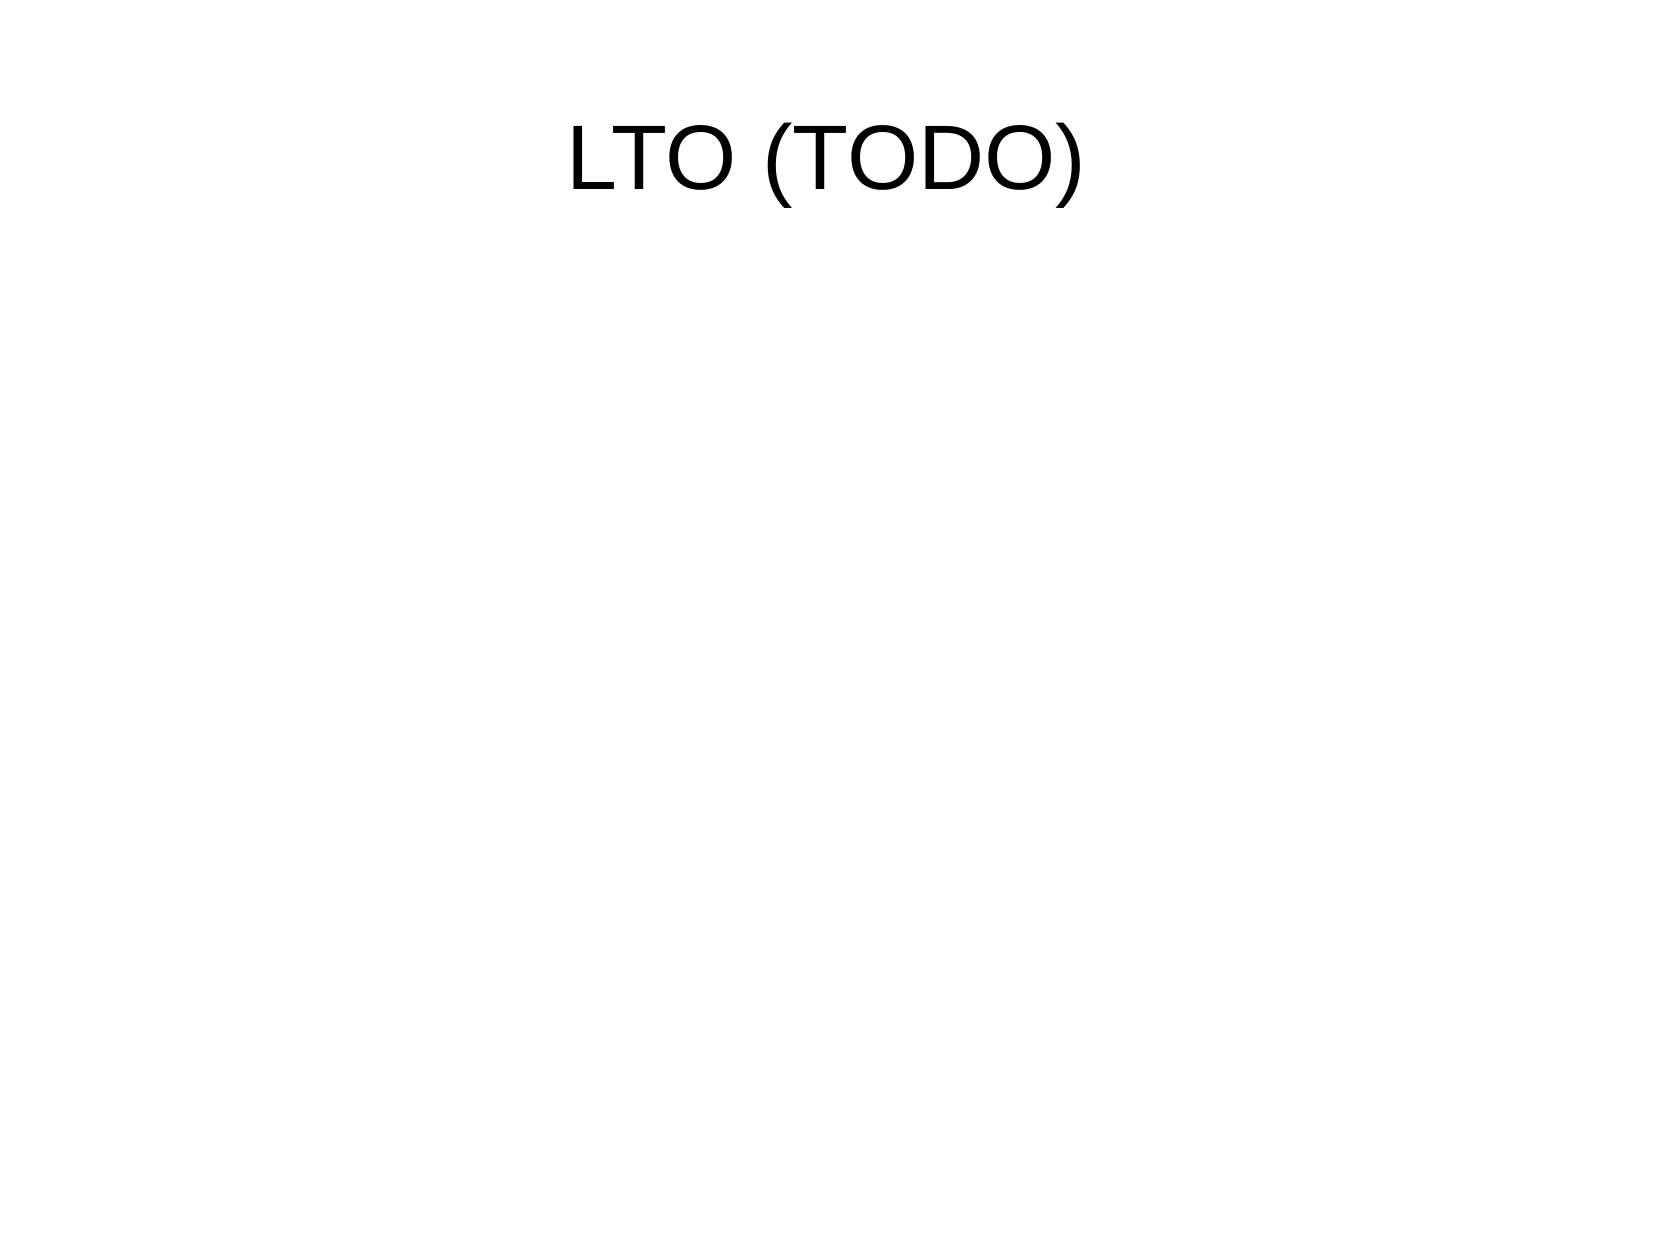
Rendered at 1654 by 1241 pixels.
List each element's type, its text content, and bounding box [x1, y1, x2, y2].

title LTO (TODO) [82, 49, 1571, 257]
